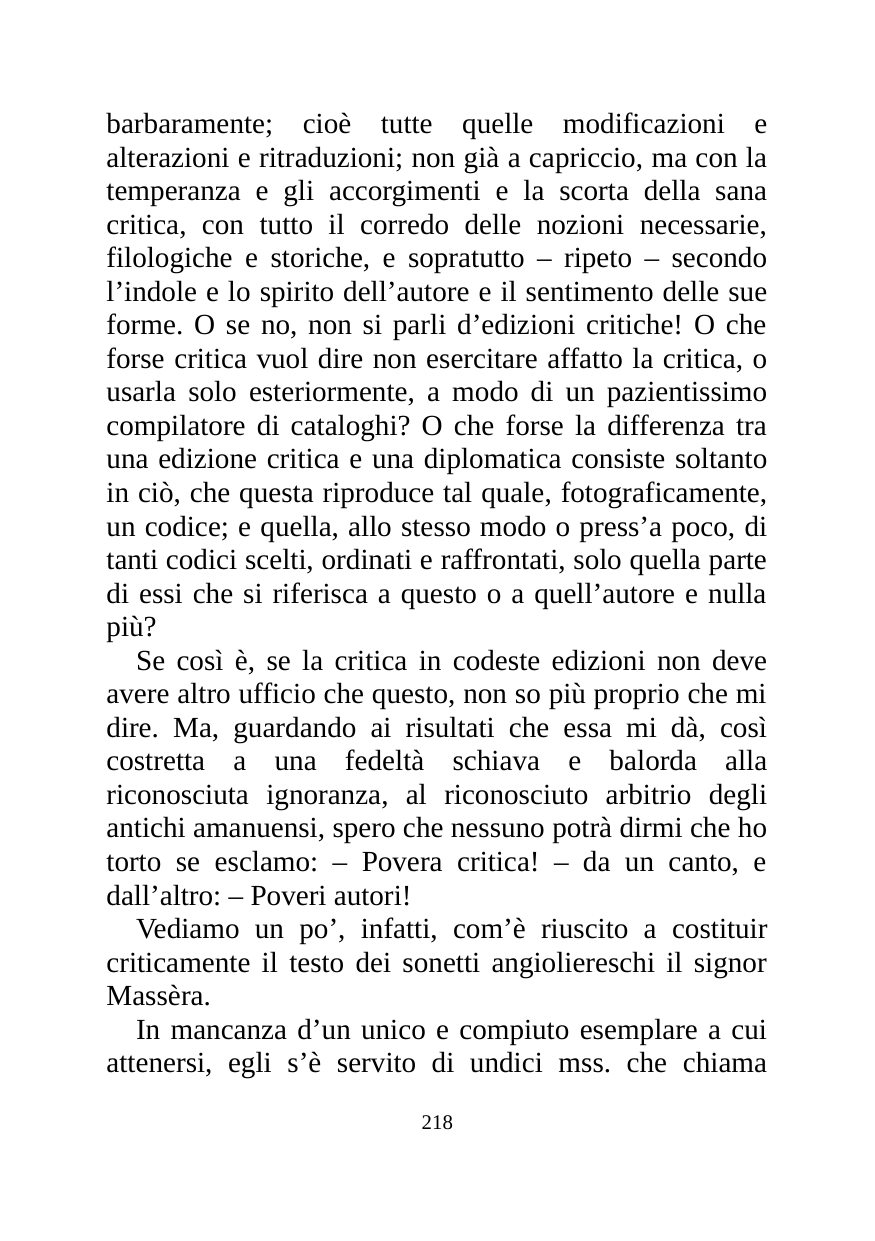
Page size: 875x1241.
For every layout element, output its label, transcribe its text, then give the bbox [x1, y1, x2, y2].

text barbaramente; cioè tutte quelle modificazioni e alterazioni e ritraduzioni; non già a capriccio, ma con la temperanza e gli accorgimenti e la scorta della sana critica, con tutto il corredo delle nozioni necessarie, filologiche e storiche, e sopratutto – ripeto – secondo l’indole e lo spirito dell’autore e il sentimento delle sue forme. O se no, non si parli d’edizioni critiche! O che forse critica vuol dire non esercitare affatto la critica, o usarla solo esteriormente, a modo di un pazientissimo compilatore di cataloghi? O che forse la differenza tra una edizione critica e una diplomatica consiste soltanto in ciò, che questa riproduce tal quale, fotograficamente, un codice; e quella, allo stesso modo o press’a poco, di tanti codici scelti, ordinati e raffrontati, solo quella parte di essi che si riferisca a questo o a quell’autore e nulla più? [106, 106, 768, 643]
text Se così è, se la critica in codeste edizioni non deve avere altro ufficio che questo, non so più proprio che mi dire. Ma, guardando ai risultati che essa mi dà, così costretta a una fedeltà schiava e balorda alla riconosciuta ignoranza, al riconosciuto arbitrio degli antichi amanuensi, spero che nessuno potrà dirmi che ho torto se esclamo: – Povera critica! – da un canto, e dall’altro: – Poveri autori! [106, 643, 768, 911]
text In mancanza d’un unico e compiuto esemplare a cui attenersi, egli s’è servito di undici mss. che chiama [106, 1012, 768, 1079]
text Vediamo un po’, infatti, com’è riuscito a costituir criticamente il testo dei sonetti angioliereschi il signor Massèra. [106, 911, 768, 1012]
